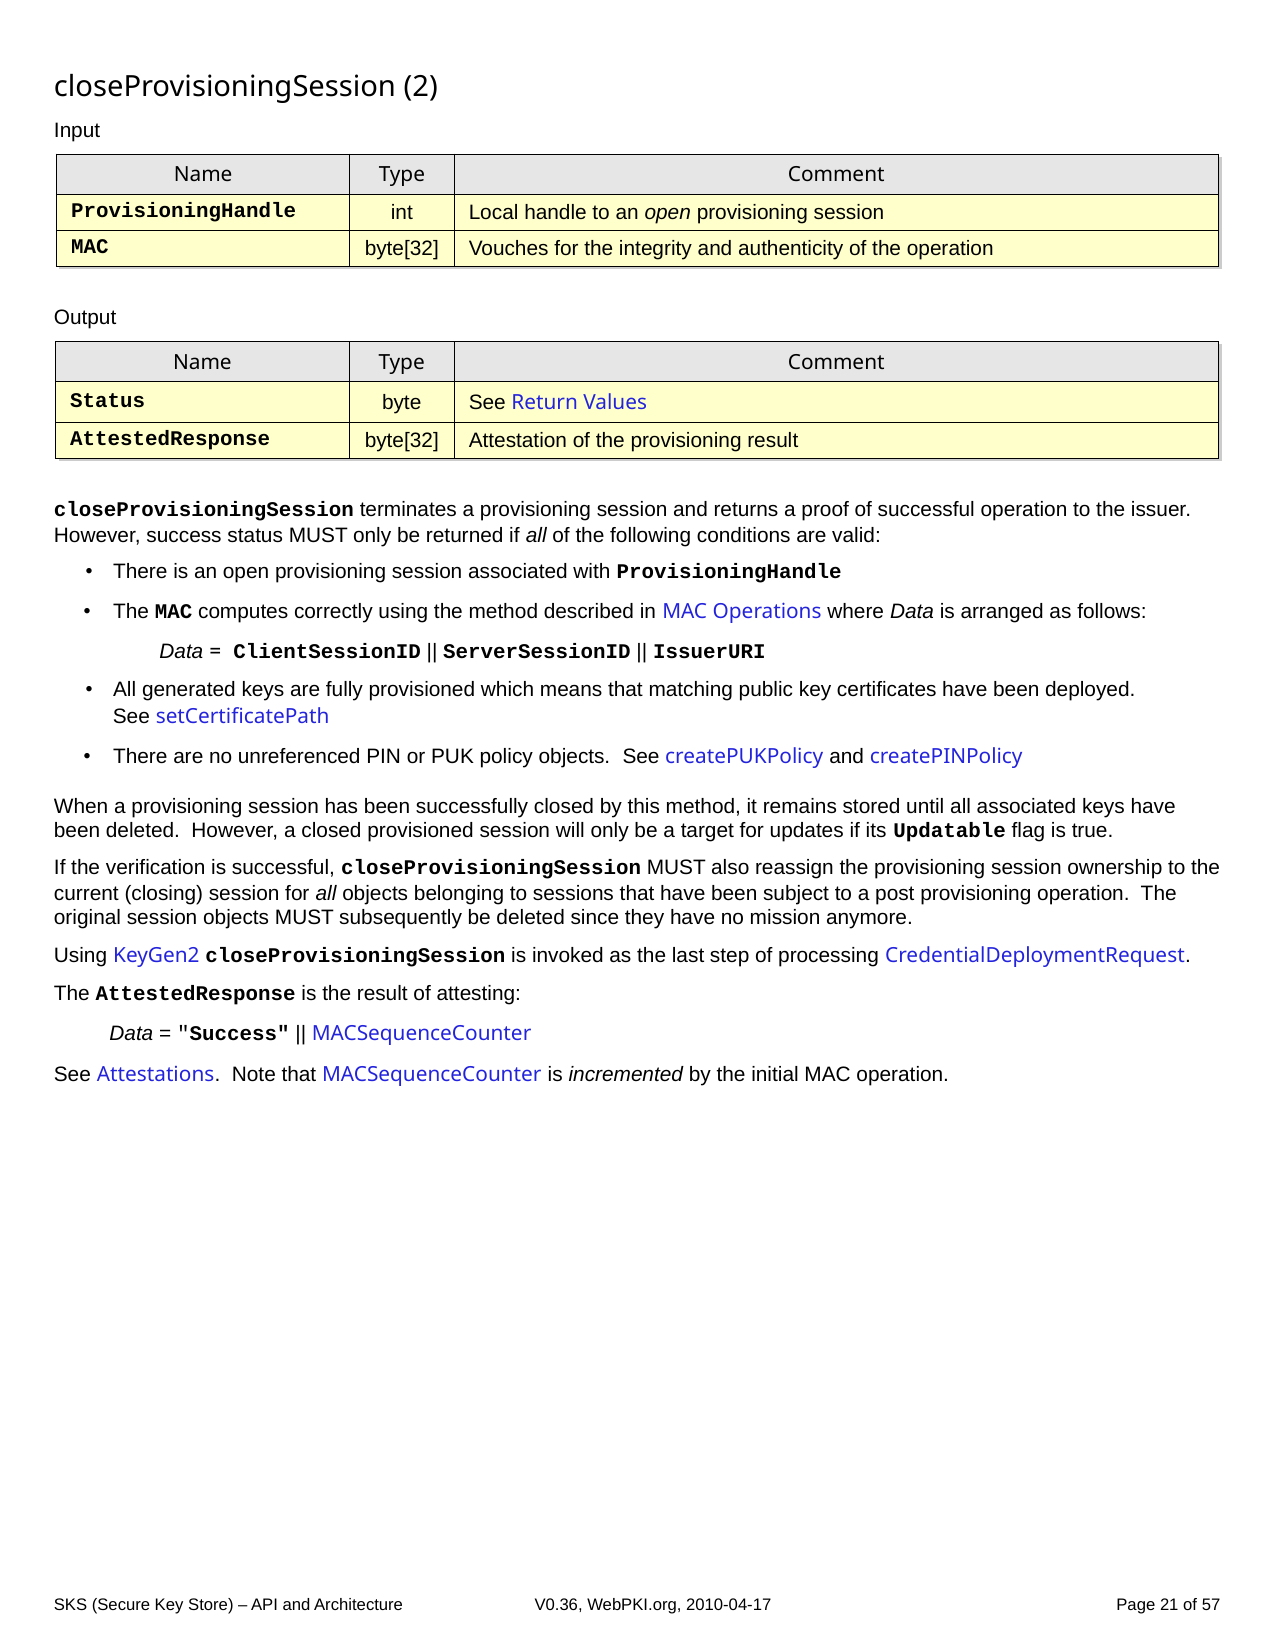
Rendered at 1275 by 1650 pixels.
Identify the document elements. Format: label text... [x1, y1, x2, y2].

table_cell int [350, 195, 454, 230]
table_cell byte⁮[32] [350, 231, 454, 266]
table_cell Status [56, 382, 349, 422]
text Input [54, 118, 1221, 142]
text The AttestedResponse is the result of attesting: [54, 981, 1221, 1007]
table_header Comment [455, 342, 1218, 381]
table_cell byte [350, 382, 454, 422]
list There is an open provisioning session associated with ProvisioningHandle [85, 559, 1221, 584]
list Data = ClientSessionID || ServerSessionID || IssuerURI [83, 637, 1221, 665]
table_header Type [350, 342, 454, 381]
table_cell Vouches for the integrity and authenticity of the operation [455, 231, 1218, 266]
list There are no unreferenced PIN or PUK policy objects. See createPUKPolicy and createPINPolicy [83, 741, 1221, 769]
table_cell MAC [57, 231, 349, 266]
table_cell byte[32] [350, 423, 454, 458]
text Output [54, 305, 1221, 329]
list All generated keys are fully provisioned which means that matching public key certificates have been deployed. See setCertificatePath [85, 677, 1221, 729]
table_cell AttestedResponse [56, 423, 349, 458]
table_header Comment [455, 155, 1218, 194]
table_header Name [56, 342, 349, 381]
text closeProvisioningSession terminates a provisioning session and returns a proof of successful operation to the issuer. However, success status MUST only be returned if all of the following conditions are valid: [54, 497, 1221, 547]
table_header Type [350, 155, 454, 194]
table_cell Attestation of the provisioning result [455, 423, 1218, 458]
table_cell See Return Values [455, 382, 1218, 422]
text Data = "Success" || MACSequenceCounter [54, 1018, 1221, 1047]
table_cell ProvisioningHandle [57, 195, 349, 230]
table_cell Local handle to an open provisioning session [455, 195, 1218, 230]
text If the verification is successful, closeProvisioningSession MUST also reassign the provisioning session ownership to the current (closing) session for all objects belonging to sessions that have been subject to a post provisioning operation. The original session objects MUST subsequently be deleted since they have no mission anymore. [54, 855, 1221, 929]
text Using KeyGen2 closeProvisioningSession is invoked as the last step of processing CredentialDeploymentRequest. [54, 941, 1221, 969]
subtitle closeProvisioningSession (2) [54, 66, 1221, 105]
text When a provisioning session has been successfully closed by this method, it remains stored until all associated keys have been deleted. However, a closed provisioned session will only be a target for updates if its Updatable flag is true. [54, 769, 1221, 843]
list The MAC computes correctly using the method described in MAC Operations where Data is arranged as follows: [83, 596, 1221, 625]
text See Attestations. Note that MACSequenceCounter is incremented by the initial MAC operation. [54, 1059, 1221, 1087]
table_header Name [57, 155, 349, 194]
